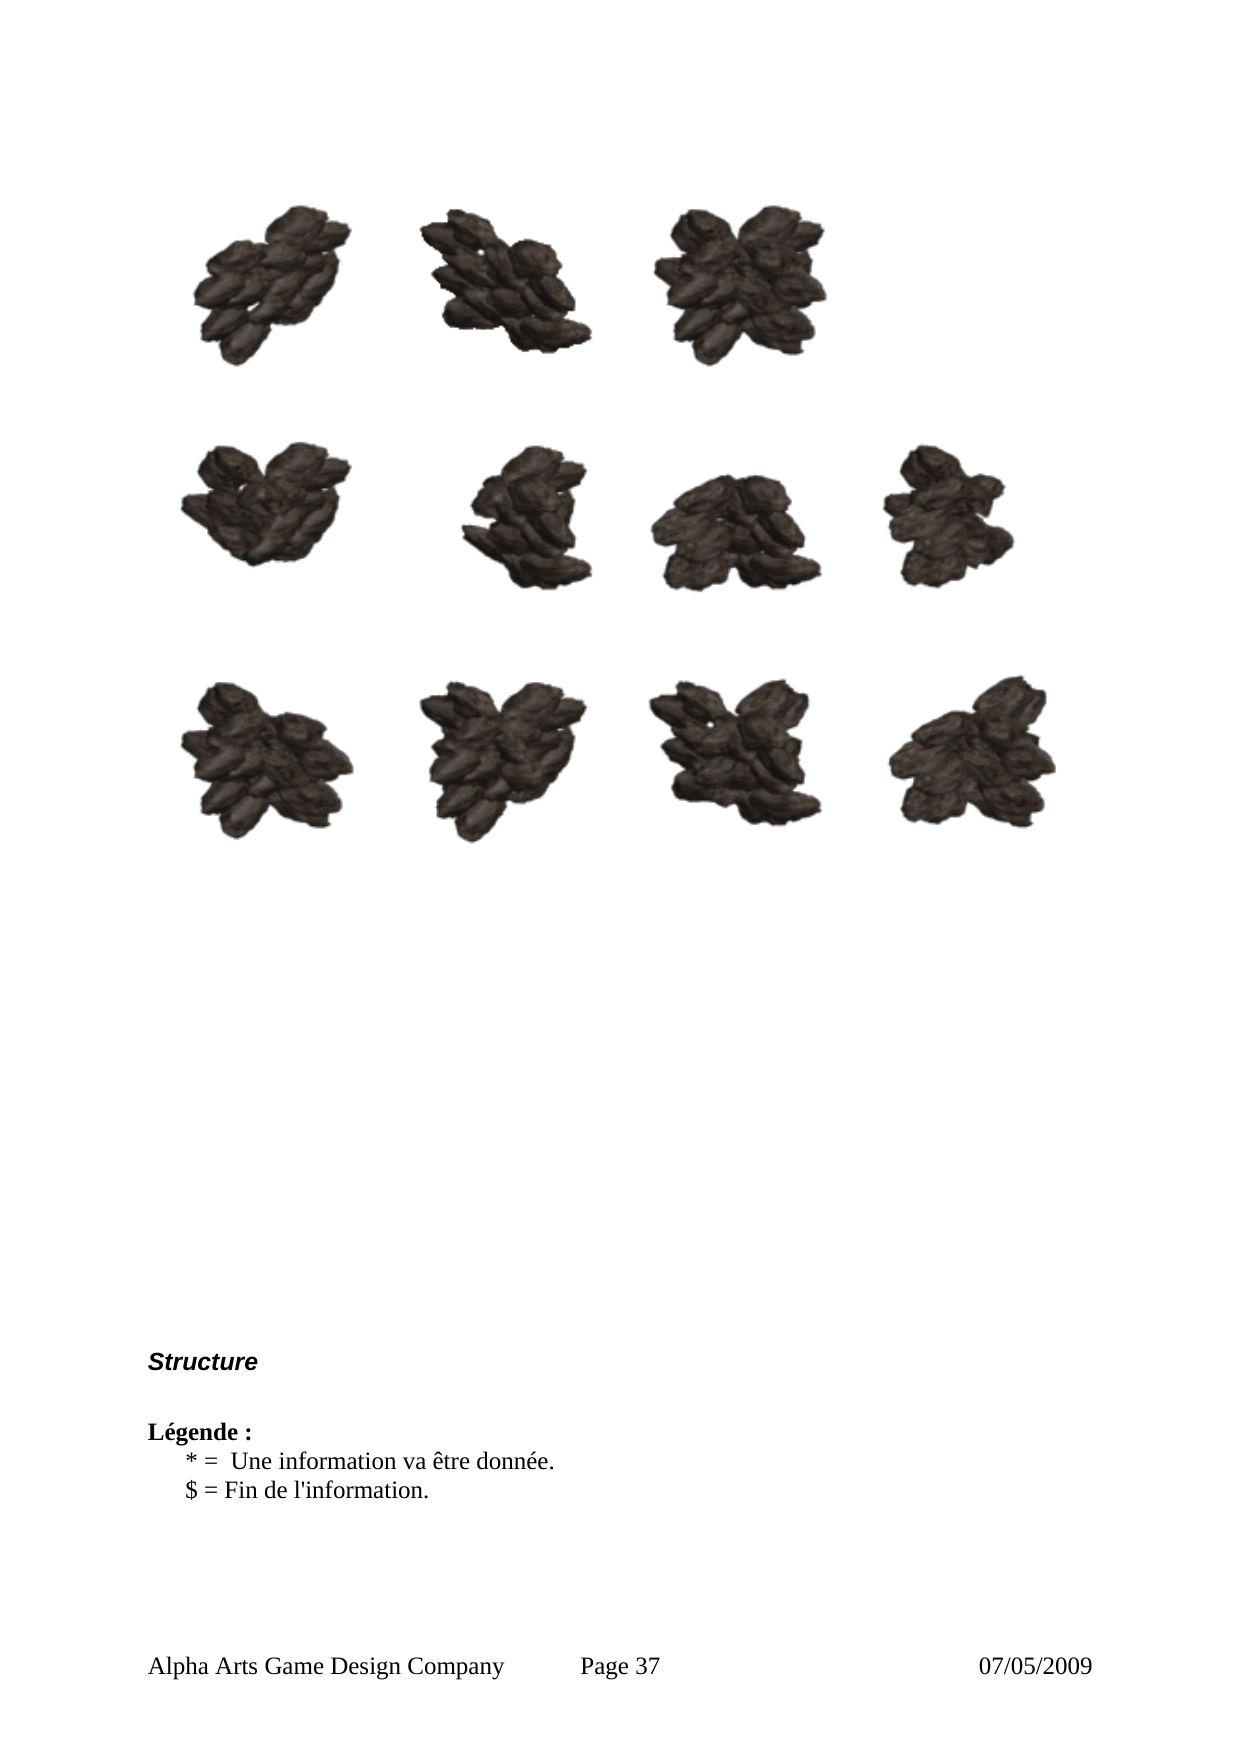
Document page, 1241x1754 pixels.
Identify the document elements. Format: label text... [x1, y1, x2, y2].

picture [147, 147, 1093, 1093]
text Légende : [148, 1417, 1092, 1446]
list $ = Fin de l'information. [148, 1475, 1092, 1503]
list * = Une information va être donnée. [148, 1446, 1092, 1475]
subtitle Structure [148, 1347, 1092, 1376]
